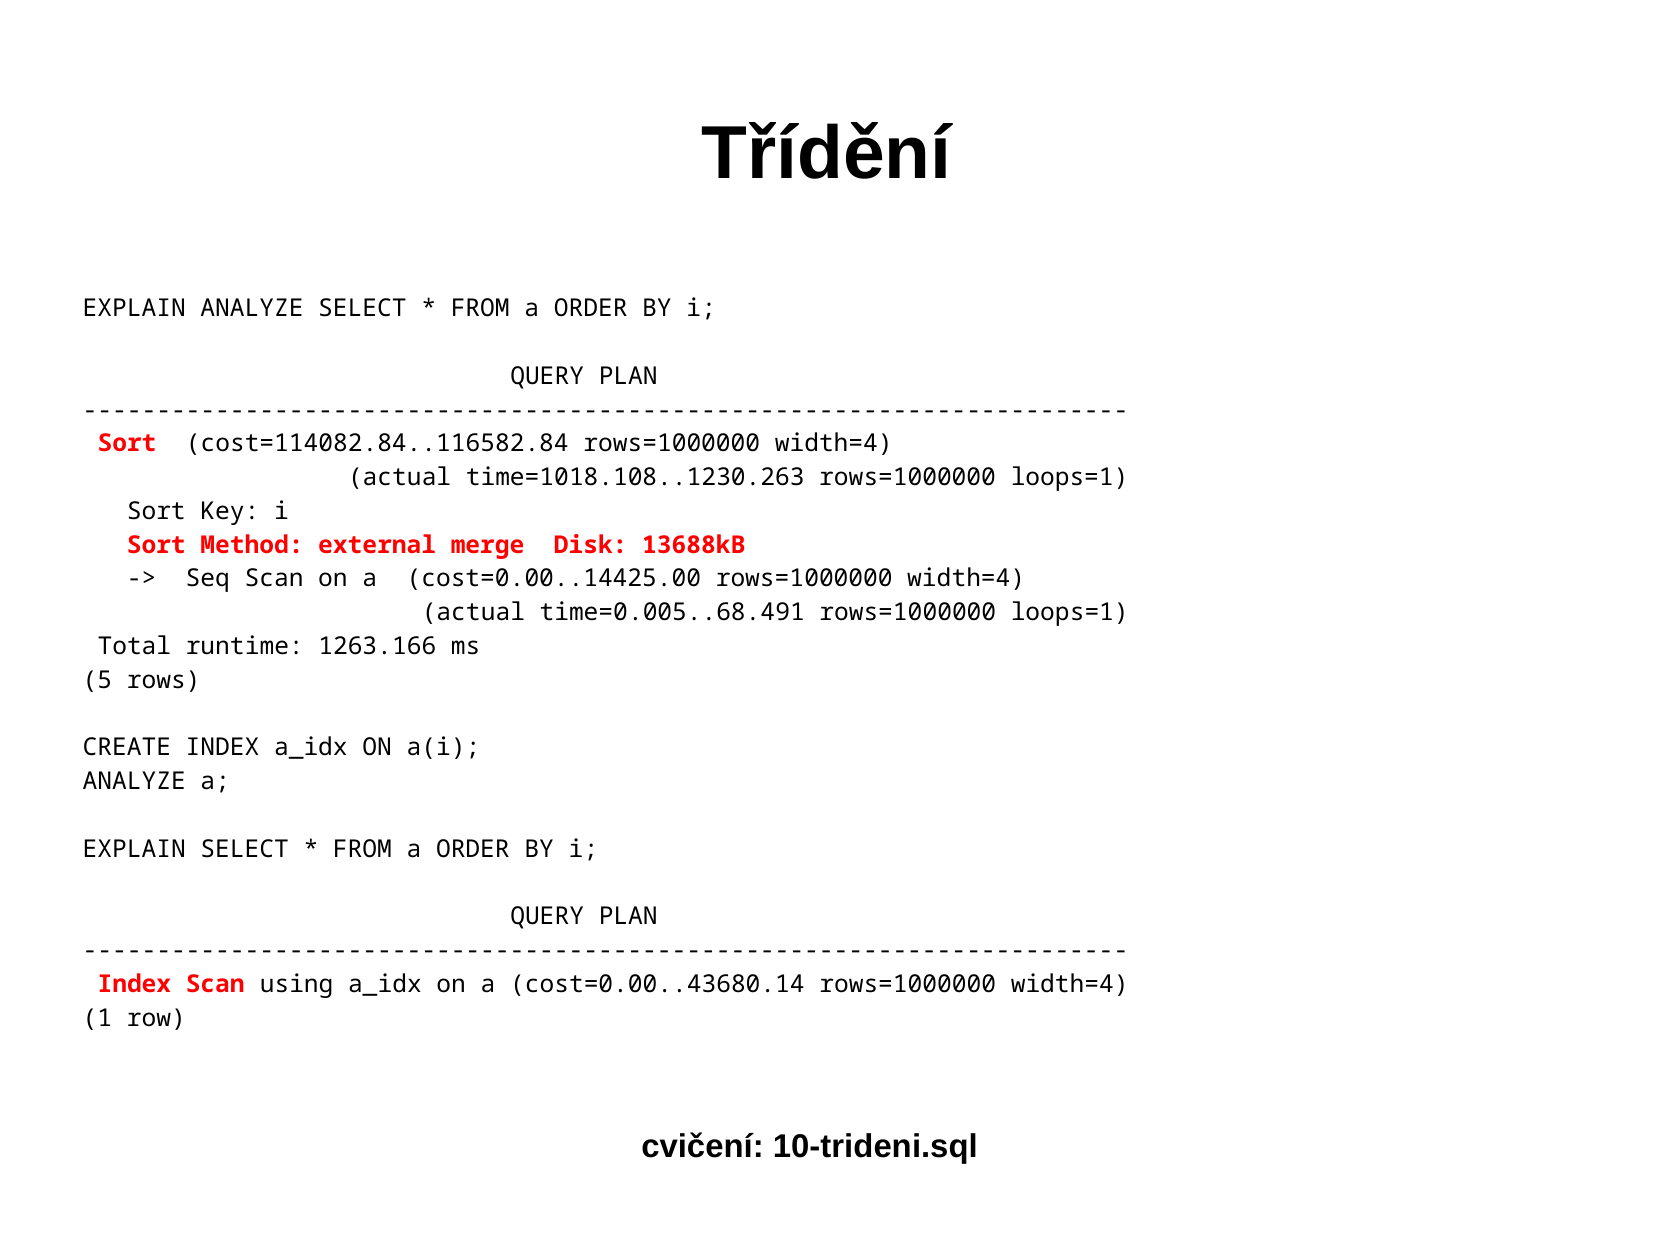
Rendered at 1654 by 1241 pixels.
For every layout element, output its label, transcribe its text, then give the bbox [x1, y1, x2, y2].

title Třídění [82, 49, 1571, 257]
list EXPLAIN ANALYZE SELECT * FROM a ORDER BY i; QUERY PLAN ----------------------------------------------------------------------- Sort (cost=114082.84..116582.84 rows=1000000 width=4) (actual time=1018.108..1230.263 rows=1000000 loops=1) Sort Key: i Sort Method: external merge Disk: 13688kB -> Seq Scan on a (cost=0.00..14425.00 rows=1000000 width=4) (actual time=0.005..68.491 rows=1000000 loops=1) Total runtime: 1263.166 ms (5 rows) CREATE INDEX a_idx ON a(i); ANALYZE a; EXPLAIN SELECT * FROM a ORDER BY i; QUERY PLAN ----------------------------------------------------------------------- Index Scan using a_idx on a (cost=0.00..43680.14 rows=1000000 width=4) (1 row) cvičení: 10-trideni.sql [82, 290, 1538, 1171]
